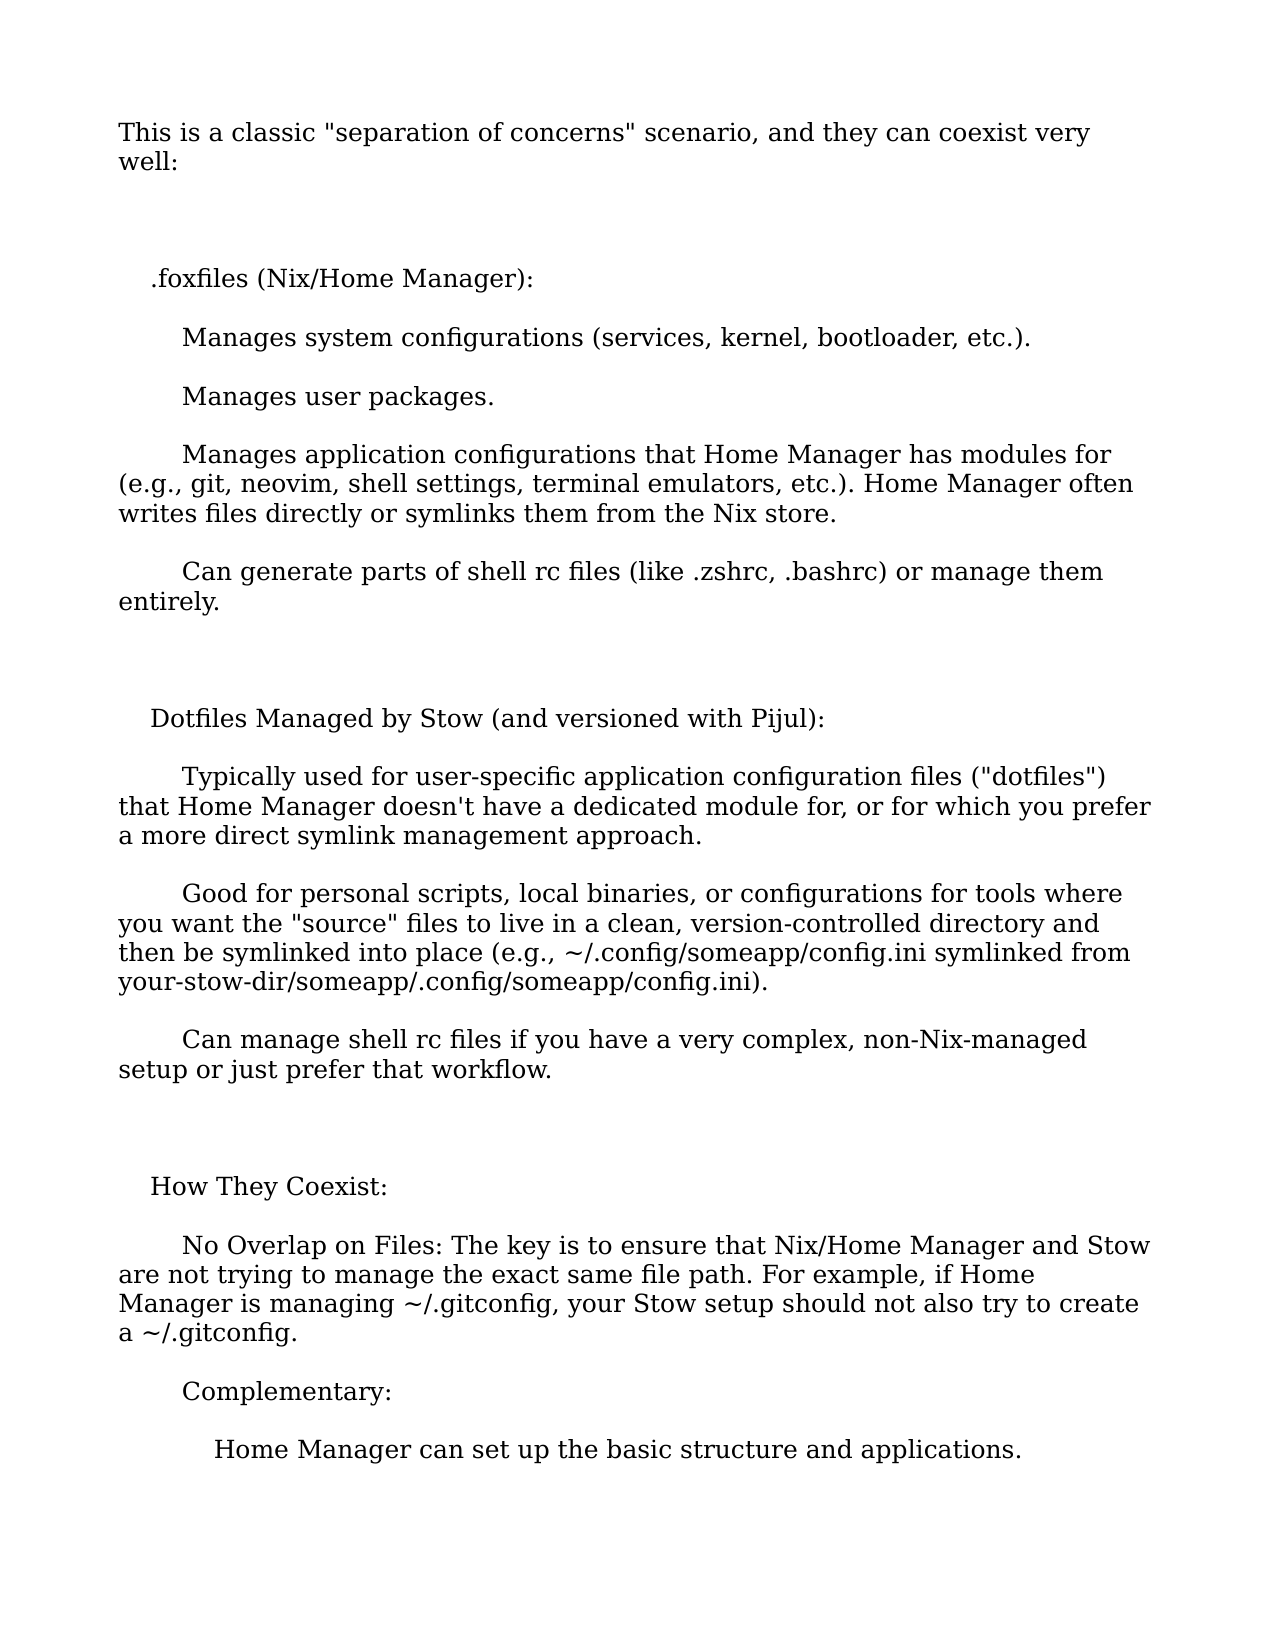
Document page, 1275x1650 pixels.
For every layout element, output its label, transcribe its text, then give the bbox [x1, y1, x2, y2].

text Typically used for user-specific application configuration files ("dotfiles") that Home Manager doesn't have a dedicated module for, or for which you prefer a more direct symlink management approach. [118, 763, 1157, 850]
text Can generate parts of shell rc files (like .zshrc, .bashrc) or manage them entirely. [118, 557, 1157, 616]
text Complementary: [118, 1377, 1157, 1406]
text How They Coexist: [118, 1172, 1157, 1201]
text No Overlap on Files: The key is to ensure that Nix/Home Manager and Stow are not trying to manage the exact same file path. For example, if Home Manager is managing ~/.gitconfig, your Stow setup should not also try to create a ~/.gitconfig. [118, 1231, 1157, 1347]
text Manages user packages. [118, 382, 1157, 411]
text Manages system configurations (services, kernel, bootloader, etc.). [118, 323, 1157, 352]
text This is a classic "separation of concerns" scenario, and they can coexist very well: [118, 118, 1157, 176]
text Can manage shell rc files if you have a very complex, non-Nix-managed setup or just prefer that workflow. [118, 1026, 1157, 1084]
text Manages application configurations that Home Manager has modules for (e.g., git, neovim, shell settings, terminal emulators, etc.). Home Manager often writes files directly or symlinks them from the Nix store. [118, 441, 1157, 528]
text Dotfiles Managed by Stow (and versioned with Pijul): [118, 704, 1157, 733]
text Home Manager can set up the basic structure and applications. [118, 1436, 1157, 1465]
text Good for personal scripts, local binaries, or configurations for tools where you want the "source" files to live in a clean, version-controlled directory and then be symlinked into place (e.g., ~/.config/someapp/config.ini symlinked from your-stow-dir/someapp/.config/someapp/config.ini). [118, 879, 1157, 996]
text .foxfiles (Nix/Home Manager): [118, 264, 1157, 294]
